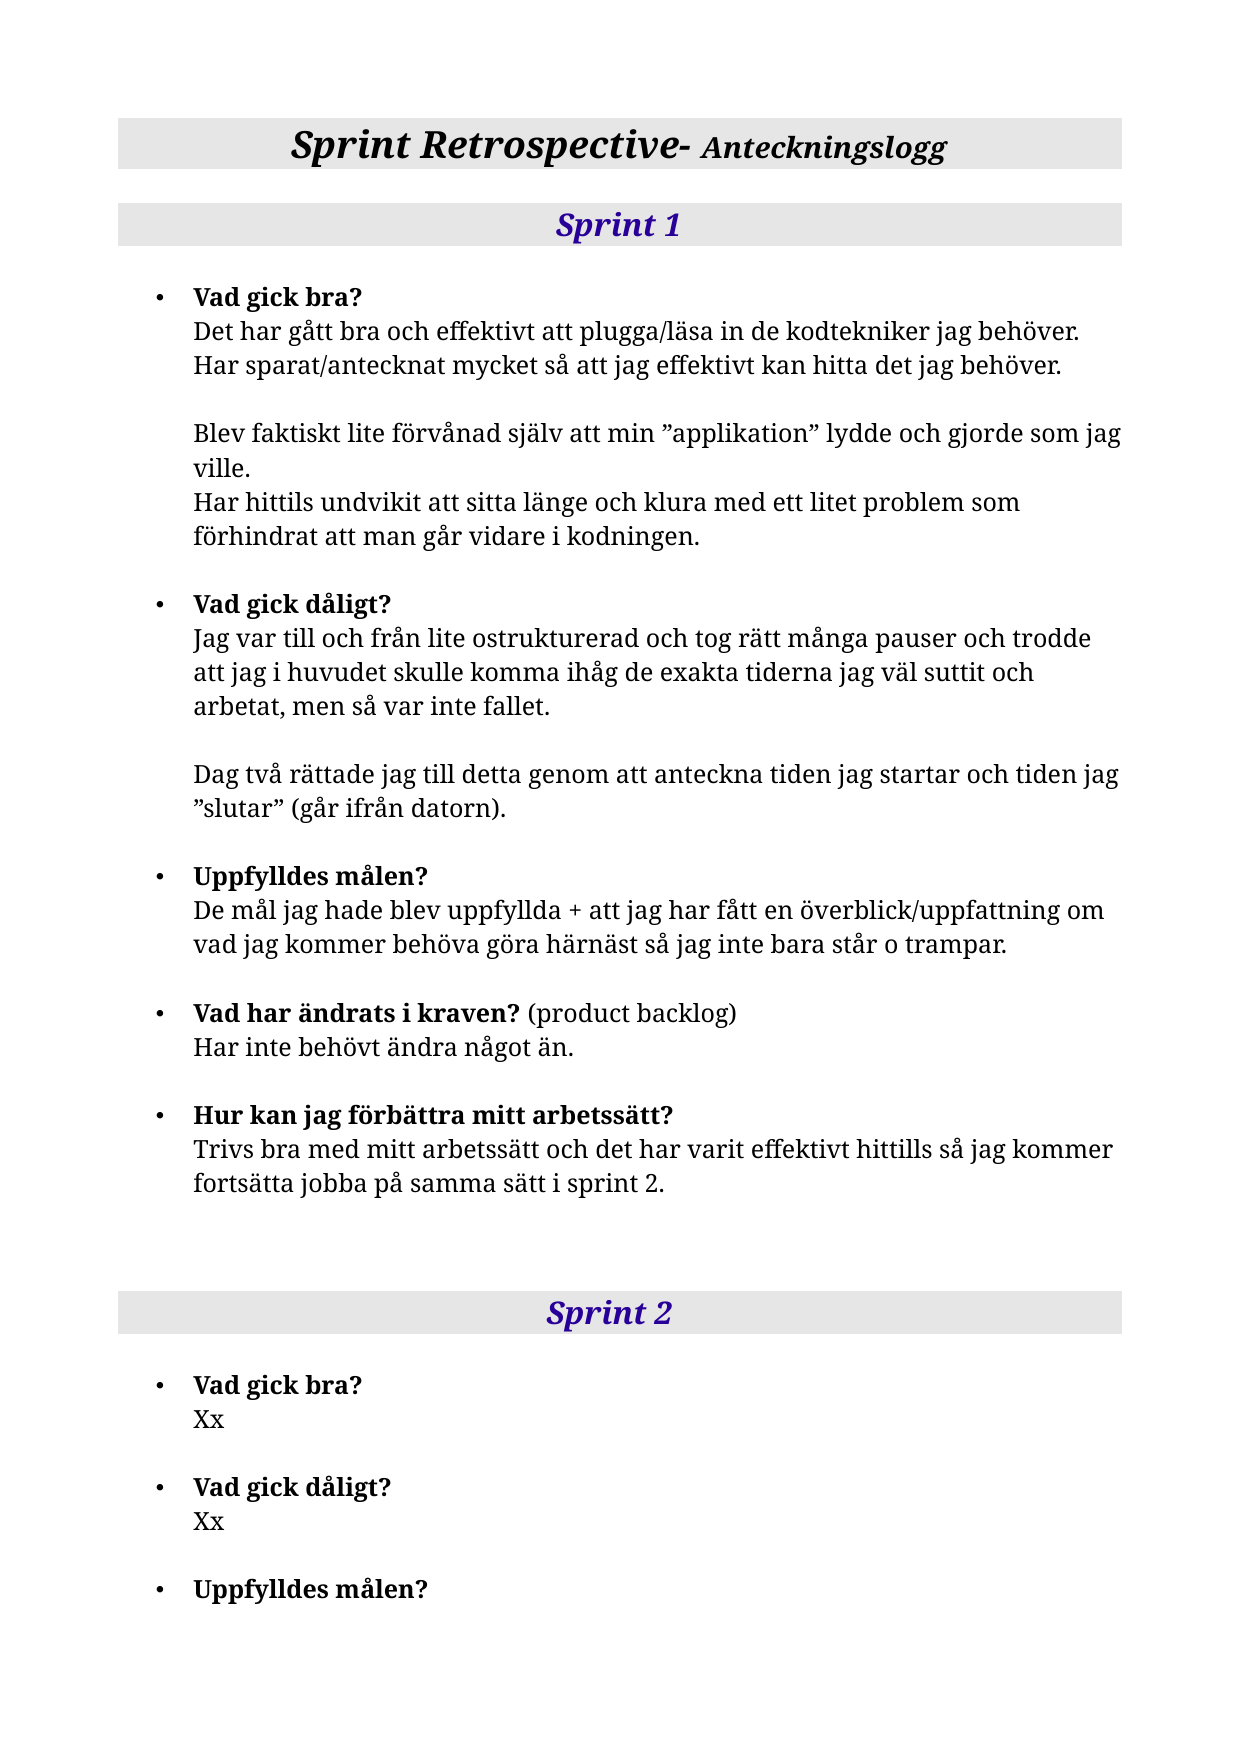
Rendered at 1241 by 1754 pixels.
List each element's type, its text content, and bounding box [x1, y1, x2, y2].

list Vad gick dåligt? [156, 1470, 1122, 1504]
list Uppfylldes målen? [156, 859, 1122, 893]
list Vad gick bra? [156, 1368, 1122, 1402]
list Vad har ändrats i kraven? (product backlog) [156, 995, 1122, 1029]
list Uppfylldes målen? [156, 1572, 1122, 1606]
text Sprint 1 [118, 203, 1122, 246]
text Sprint Retrospective- Anteckningslogg [118, 118, 1122, 169]
list Vad gick dåligt? [156, 586, 1122, 621]
list De mål jag hade blev uppfyllda + att jag har fått en överblick/uppfattning om vad jag kommer behöva göra härnäst så jag inte bara står o trampar. [156, 893, 1122, 961]
list Hur kan jag förbättra mitt arbetssätt? Trivs bra med mitt arbetssätt och det har varit effektivt hittills så jag kommer fortsätta jobba på samma sätt i sprint 2. [156, 1097, 1122, 1199]
list Xx [156, 1402, 1122, 1436]
list Blev faktiskt lite förvånad själv att min ”applikation” lydde och gjorde som jag ville. Har hittils undvikit att sitta länge och klura med ett litet problem som förhindrat att man går vidare i kodningen. [156, 382, 1122, 552]
list Jag var till och från lite ostrukturerad och tog rätt många pauser och trodde att jag i huvudet skulle komma ihåg de exakta tiderna jag väl suttit och arbetat, men så var inte fallet. Dag två rättade jag till detta genom att anteckna tiden jag startar och tiden jag ”slutar” (går ifrån datorn). [156, 621, 1122, 825]
list Det har gått bra och effektivt att plugga/läsa in de kodtekniker jag behöver. Har sparat/antecknat mycket så att jag effektivt kan hitta det jag behöver. [156, 314, 1122, 382]
text Sprint 2 [118, 1291, 1122, 1334]
list Xx [156, 1504, 1122, 1538]
list Vad gick bra? [156, 280, 1122, 314]
list Har inte behövt ändra något än. [156, 1029, 1122, 1097]
